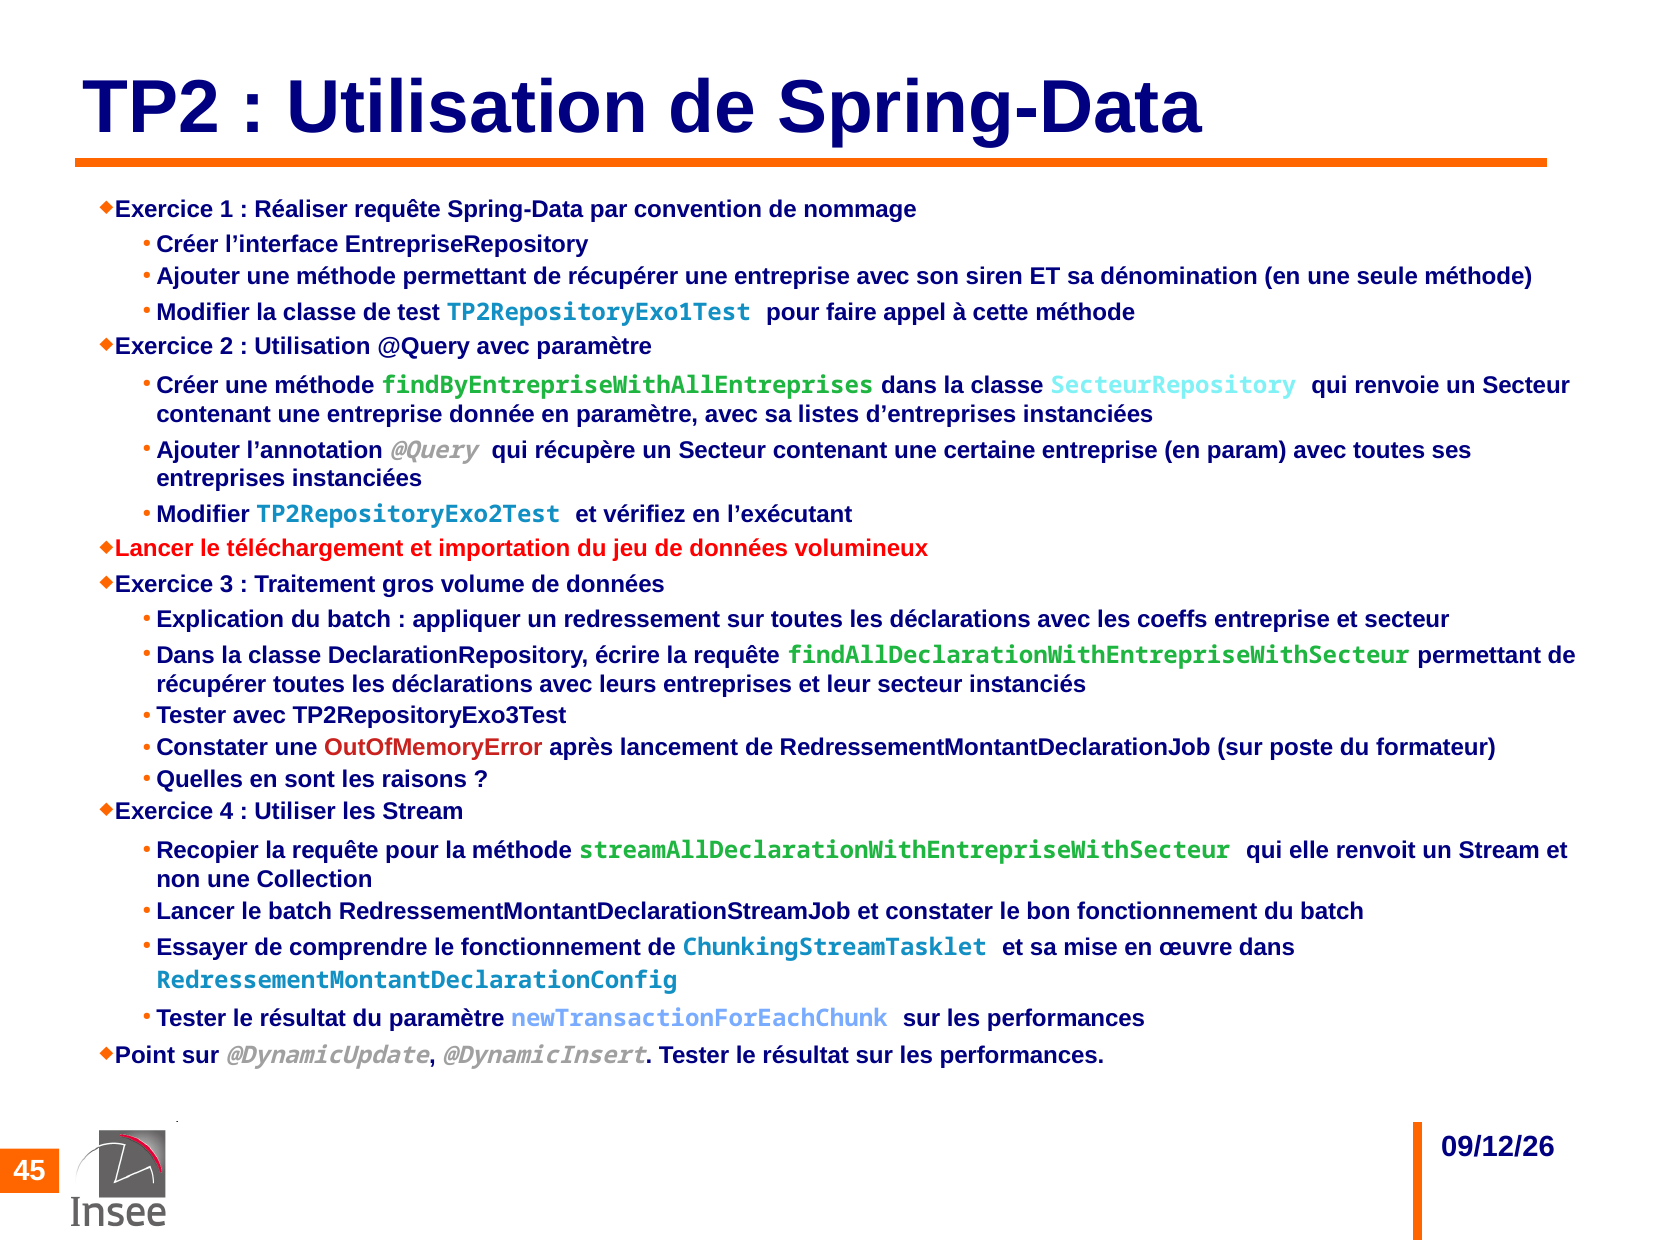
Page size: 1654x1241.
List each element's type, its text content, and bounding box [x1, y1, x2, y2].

title TP2 : Utilisation de Spring-Data [82, 49, 1619, 163]
list Exercice 1 : Réaliser requête Spring-Data par convention de nommage Créer l’interface EntrepriseRepository Ajouter une méthode permettant de récupérer une entreprise avec son siren ET sa dénomination (en une seule méthode) Modifier la classe de test TP2RepositoryExo1Test pour faire appel à cette méthode Exercice 2 : Utilisation @Query avec paramètre Créer une méthode findByEntrepriseWithAllEntreprises dans la classe SecteurRepository qui renvoie un Secteur contenant une entreprise donnée en paramètre, avec sa listes d’entreprises instanciées Ajouter l’annotation @Query qui récupère un Secteur contenant une certaine entreprise (en param) avec toutes ses entreprises instanciées Modifier TP2RepositoryExo2Test et vérifiez en l’exécutant Lancer le téléchargement et importation du jeu de données volumineux Exercice 3 : Traitement gros volume de données Explication du batch : appliquer un redressement sur toutes les déclarations avec les coeffs entreprise et secteur Dans la classe DeclarationRepository, écrire la requête findAllDeclarationWithEntrepriseWithSecteur permettant de récupérer toutes les déclarations avec leurs entreprises et leur secteur instanciés Tester avec TP2RepositoryExo3Test Constater une OutOfMemoryError après lancement de RedressementMontantDeclarationJob (sur poste du formateur) Quelles en sont les raisons ? Exercice 4 : Utiliser les Stream Recopier la requête pour la méthode streamAllDeclarationWithEntrepriseWithSecteur qui elle renvoit un Stream et non une Collection Lancer le batch RedressementMontantDeclarationStreamJob et constater le bon fonctionnement du batch Essayer de comprendre le fonctionnement de ChunkingStreamTasklet et sa mise en œuvre dans RedressementMontantDeclarationConfig Tester le résultat du paramètre newTransactionForEachChunk sur les performances Point sur @DynamicUpdate, @DynamicInsert. Tester le résultat sur les performances. [94, 165, 1583, 1123]
picture [62, 1121, 178, 1241]
